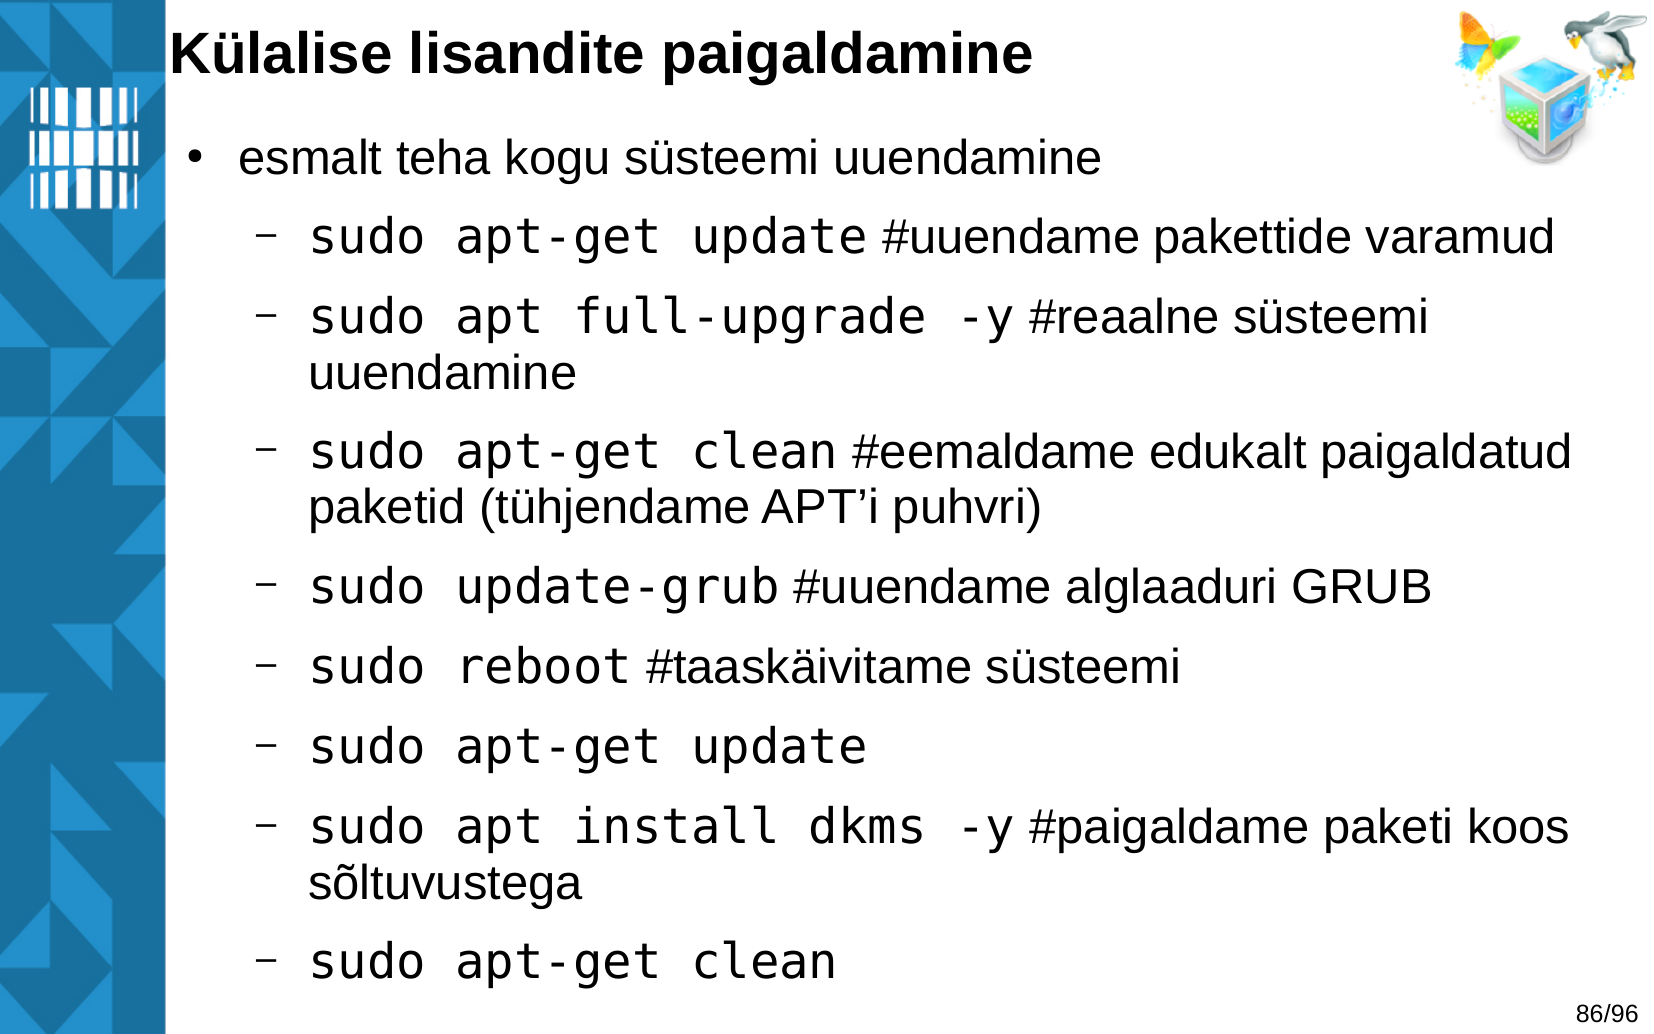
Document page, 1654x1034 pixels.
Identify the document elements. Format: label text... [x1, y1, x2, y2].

picture [1452, 7, 1653, 166]
list esmalt teha kogu süsteemi uuendamine sudo apt-get update #uuendame pakettide varamud sudo apt full-upgrade -y #reaalne süsteemi uuendamine sudo apt-get clean #eemaldame edukalt paigaldatud paketid (tühjendame APT’i puhvri) sudo update-grub #uuendame alglaaduri GRUB sudo reboot #taaskäivitame süsteemi sudo apt-get update sudo apt install dkms -y #paigaldame paketi koos sõltuvustega sudo apt-get clean [169, 129, 1630, 997]
title Külalise lisandite paigaldamine [169, 11, 1571, 95]
